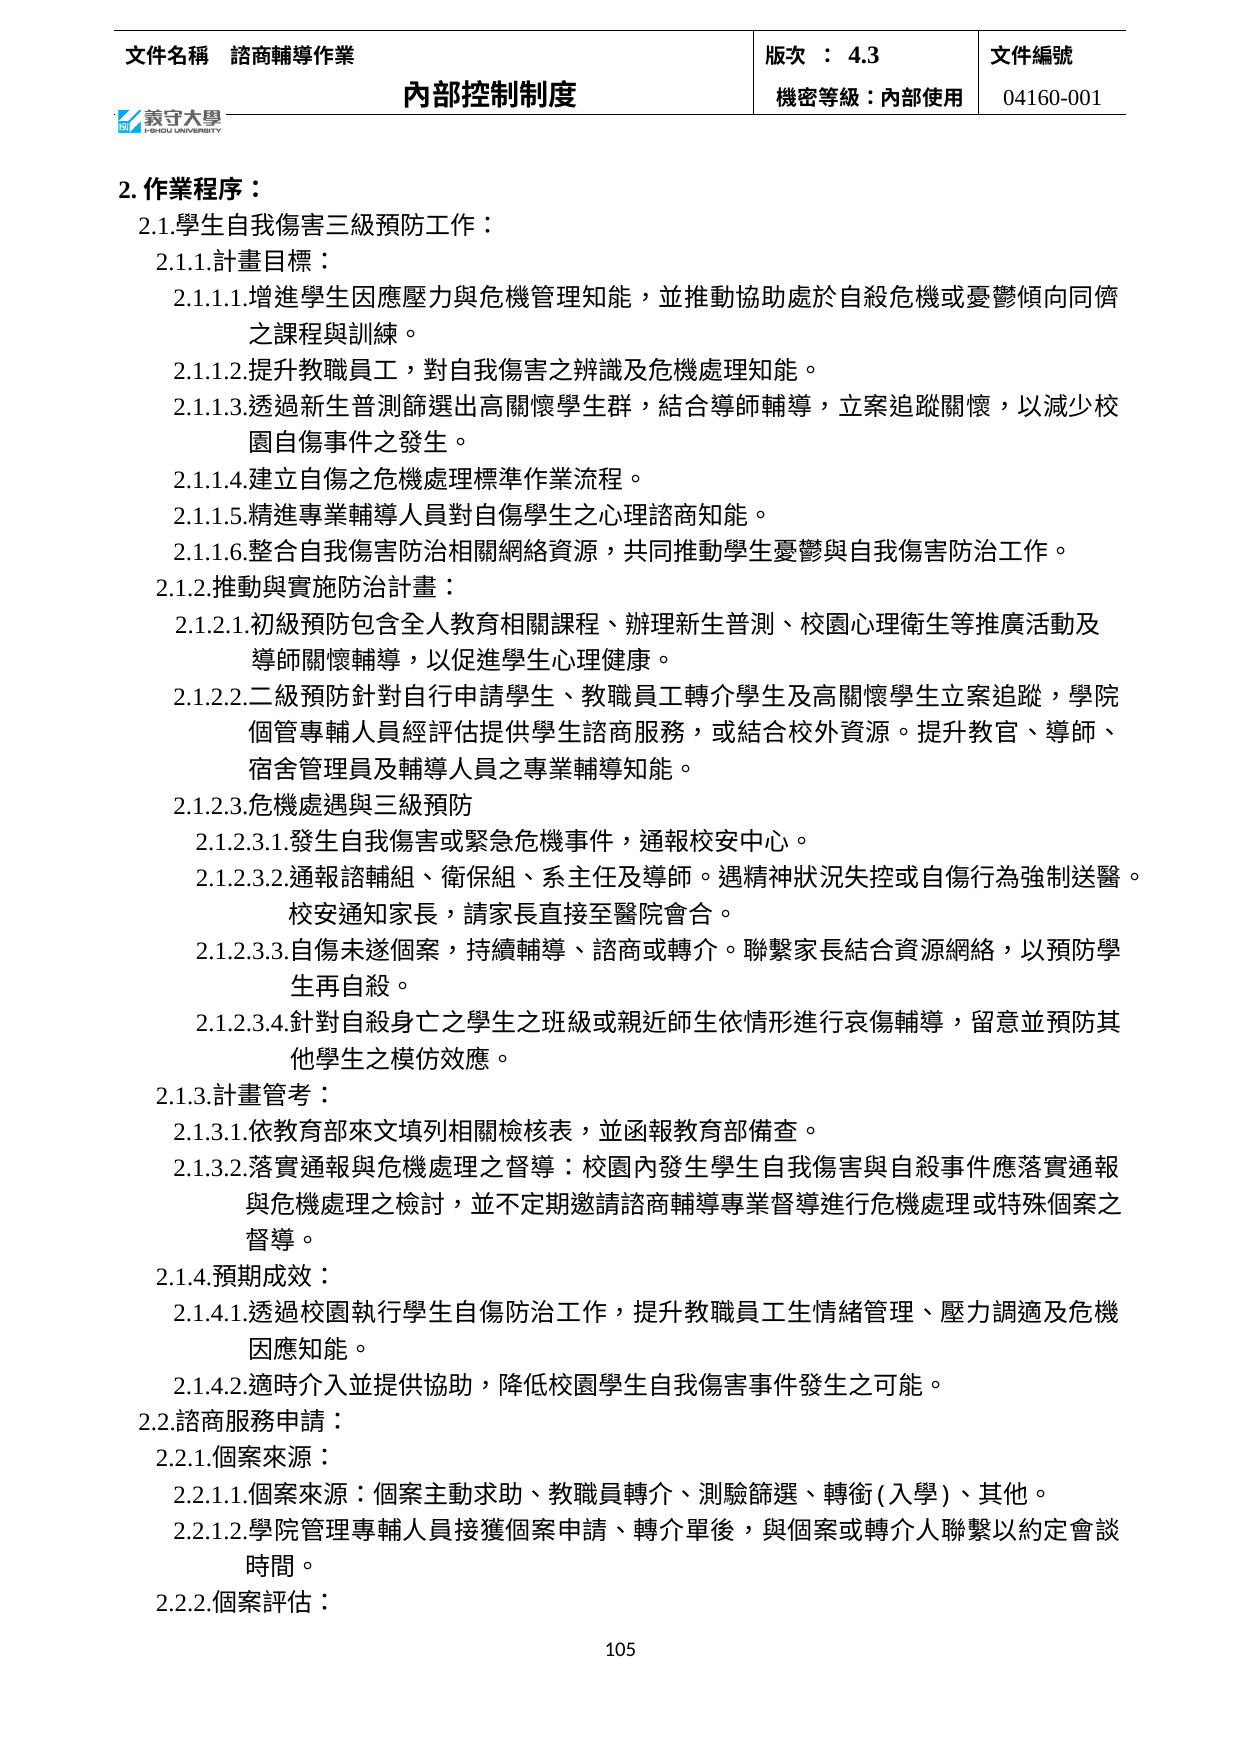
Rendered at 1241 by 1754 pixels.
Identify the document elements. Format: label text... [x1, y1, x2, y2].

text 2.1.1.1.增進學生因應壓力與危機管理知能，並推動協助處於自殺危機或憂鬱傾向同儕之課程與訓練。 [173, 278, 1122, 350]
text 2.1.1.4.建立自傷之危機處理標準作業流程。 [173, 459, 1122, 495]
text 2.2.1.1.個案來源：個案主動求助、教職員轉介、測驗篩選、轉銜(入學)、其他。 [173, 1474, 1122, 1510]
text 2.1.4.1.透過校園執行學生自傷防治工作，提升教職員工生情緒管理、壓力調適及危機因應知能。 [173, 1293, 1122, 1365]
text 2.1.2.2.二級預防針對自行申請學生、教職員工轉介學生及高關懷學生立案追蹤，學院個管專輔人員經評估提供學生諮商服務，或結合校外資源。提升教官、導師、宿舍管理員及輔導人員之專業輔導知能。 [173, 677, 1122, 785]
text 2.1.4.預期成效： [156, 1257, 1122, 1293]
text 2.2.2.個案評估： [156, 1583, 1122, 1619]
text 2. 作業程序： [118, 169, 1122, 205]
text 2.1.學生自我傷害三級預防工作： [138, 205, 1122, 242]
text 2.1.2.3.1.發生自我傷害或緊急危機事件，通報校安中心。 [195, 822, 1122, 858]
text 2.2.1.個案來源： [156, 1438, 1122, 1474]
text 2.1.3.2.落實通報與危機處理之督導：校園內發生學生自我傷害與自殺事件應落實通報與危機處理之檢討，並不定期邀請諮商輔導專業督導進行危機處理或特殊個案之督導。 [173, 1148, 1122, 1257]
text 2.1.2.3.3.自傷未遂個案，持續輔導、諮商或轉介。聯繫家長結合資源網絡，以預防學生再自殺。 [196, 930, 1122, 1003]
text 2.1.3.1.依教育部來文填列相關檢核表，並函報教育部備查。 [173, 1112, 1122, 1148]
text 2.1.3.計畫管考： [156, 1075, 1122, 1112]
text 2.1.2.3.4.針對自殺身亡之學生之班級或親近師生依情形進行哀傷輔導，留意並預防其他學生之模仿效應。 [196, 1003, 1122, 1075]
text 2.1.1.3.透過新生普測篩選出高關懷學生群，結合導師輔導，立案追蹤關懷，以減少校園自傷事件之發生。 [173, 387, 1122, 459]
text 2.2.諮商服務申請： [138, 1402, 1122, 1438]
text 2.1.1.5.精進專業輔導人員對自傷學生之心理諮商知能。 [173, 495, 1122, 532]
text 2.1.1.6.整合自我傷害防治相關網絡資源，共同推動學生憂鬱與自我傷害防治工作。 [173, 532, 1122, 568]
text 2.1.2.推動與實施防治計畫： [156, 568, 1122, 604]
text 2.1.2.3.2.通報諮輔組、衛保組、系主任及導師。遇精神狀況失控或自傷行為強制送醫。校安通知家長，請家長直接至醫院會合。 [196, 858, 1122, 930]
text 2.2.1.2.學院管理專輔人員接獲個案申請、轉介單後，與個案或轉介人聯繫以約定會談時間。 [173, 1510, 1122, 1583]
text 2.1.1.2.提升教職員工，對自我傷害之辨識及危機處理知能。 [173, 350, 1122, 387]
text 2.1.2.3.危機處遇與三級預防 [173, 785, 1122, 822]
text 2.1.1.計畫目標： [156, 242, 1122, 278]
text 2.1.4.2.適時介入並提供協助，降低校園學生自我傷害事件發生之可能。 [173, 1365, 1122, 1402]
text 2.1.2.1.初級預防包含全人教育相關課程、辦理新生普測、校園心理衛生等推廣活動及導師關懷輔導，以促進學生心理健康。 [175, 604, 1122, 677]
